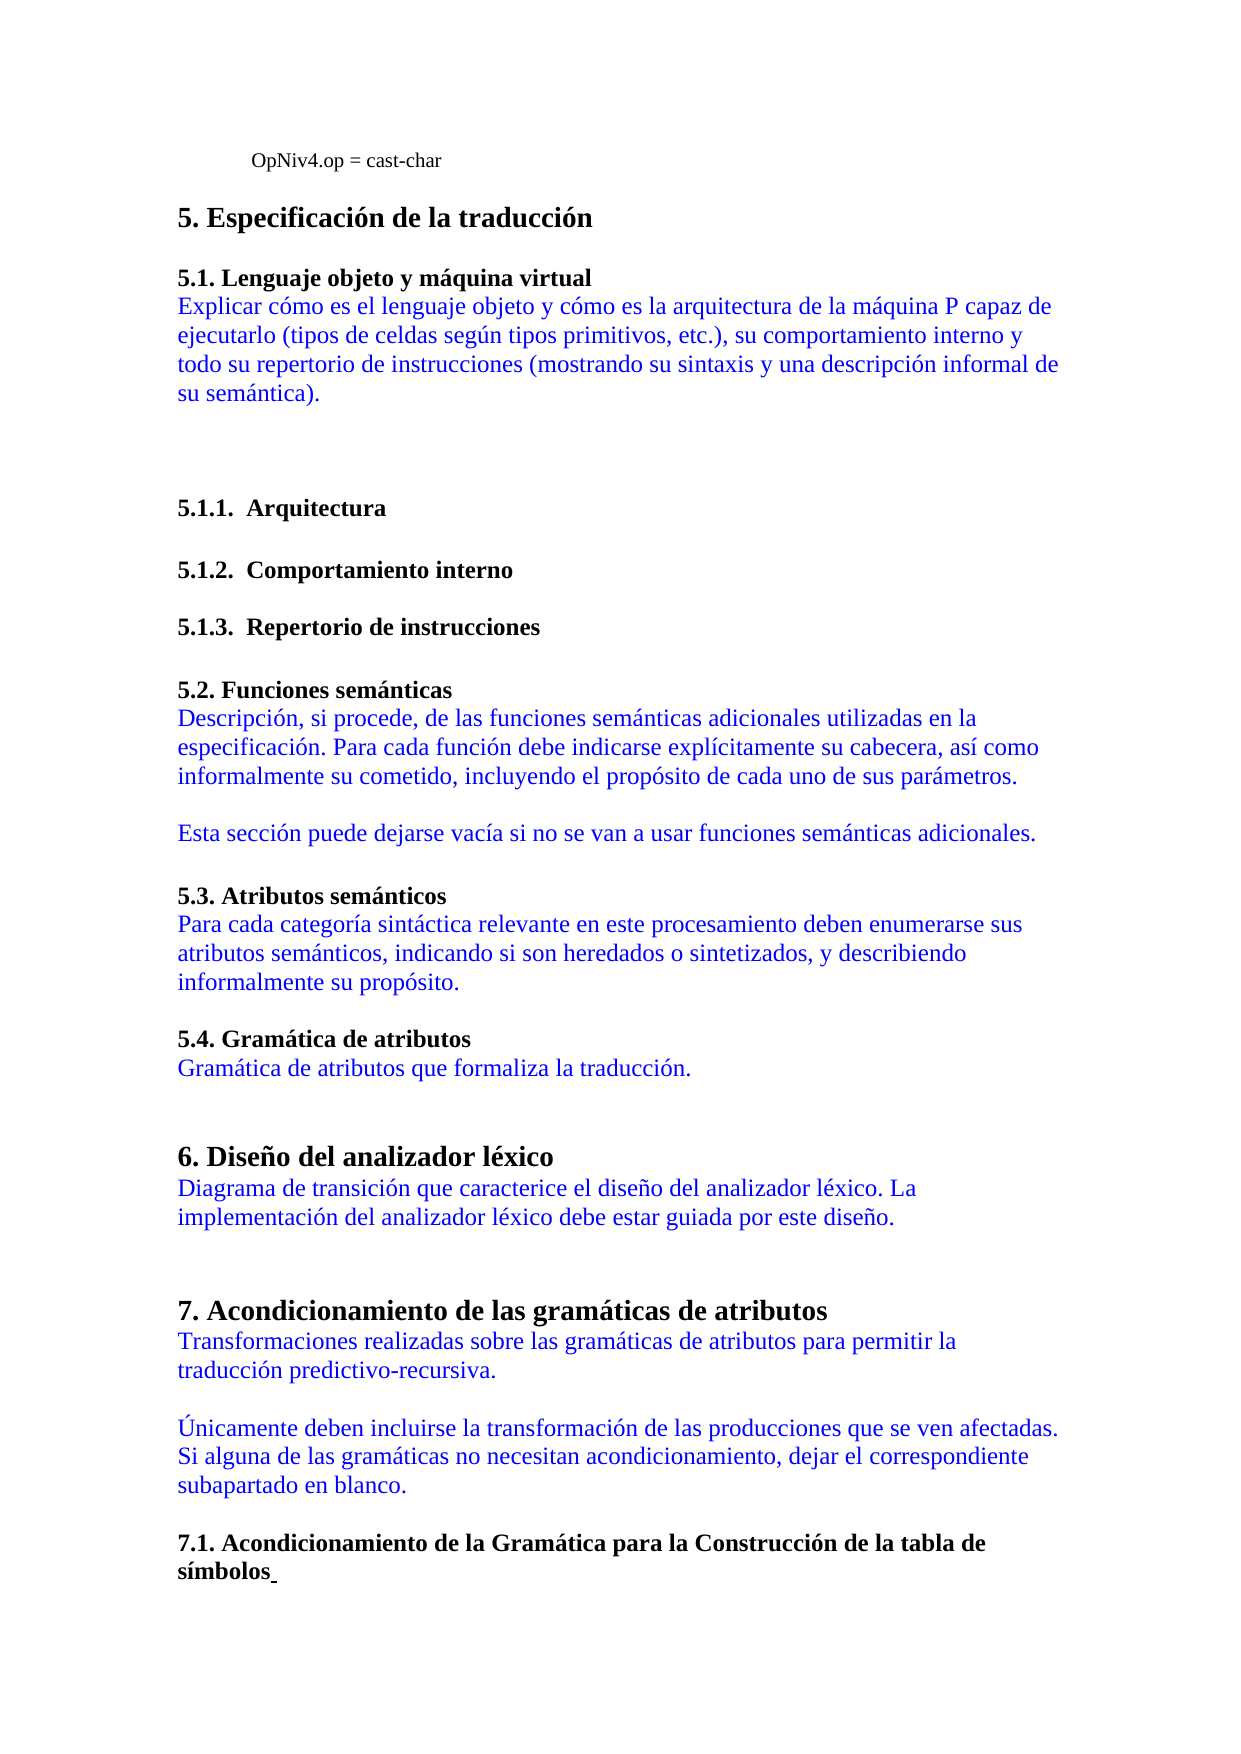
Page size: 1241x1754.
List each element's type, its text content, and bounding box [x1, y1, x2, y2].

text 7. Acondicionamiento de las gramáticas de atributos [177, 1293, 1063, 1326]
text 5.2. Funciones semánticas [177, 675, 1063, 703]
text 7.1. Acondicionamiento de la Gramática para la Construcción de la tabla de símbolos [177, 1528, 1063, 1585]
text Descripción, si procede, de las funciones semánticas adicionales utilizadas en la especificación. Para cada función debe indicarse explícitamente su cabecera, así como informalmente su cometido, incluyendo el propósito de cada uno de sus parámetros. [177, 703, 1063, 790]
text Únicamente deben incluirse la transformación de las producciones que se ven afectadas. Si alguna de las gramáticas no necesitan acondicionamiento, dejar el correspondiente subapartado en blanco. [177, 1413, 1063, 1499]
text 5.1.3. Repertorio de instrucciones [177, 612, 1063, 641]
text 5.1. Lenguaje objeto y máquina virtual [177, 263, 1063, 291]
text Para cada categoría sintáctica relevante en este procesamiento deben enumerarse sus atributos semánticos, indicando si son heredados o sintetizados, y describiendo informalmente su propósito. [177, 909, 1063, 996]
text 5.3. Atributos semánticos [177, 881, 1063, 909]
text 6. Diseño del analizador léxico [177, 1139, 1063, 1173]
text Gramática de atributos que formaliza la traducción. [177, 1053, 1063, 1082]
text 5. Especificación de la traducción [177, 200, 1063, 234]
text 5.1.2. Comportamiento interno [177, 555, 1063, 584]
text OpNiv4.op = cast-char [177, 148, 1063, 172]
text Explicar cómo es el lenguaje objeto y cómo es la arquitectura de la máquina P capaz de ejecutarlo (tipos de celdas según tipos primitivos, etc.), su comportamiento interno y todo su repertorio de instrucciones (mostrando su sintaxis y una descripción informal de su semántica). [177, 291, 1063, 406]
text Diagrama de transición que caracterice el diseño del analizador léxico. La implementación del analizador léxico debe estar guiada por este diseño. [177, 1173, 1063, 1231]
text Transformaciones realizadas sobre las gramáticas de atributos para permitir la traducción predictivo-recursiva. [177, 1326, 1063, 1384]
text Esta sección puede dejarse vacía si no se van a usar funciones semánticas adicionales. [177, 818, 1063, 847]
text 5.1.1. Arquitectura [177, 493, 1063, 521]
text 5.4. Gramática de atributos [177, 1024, 1063, 1053]
